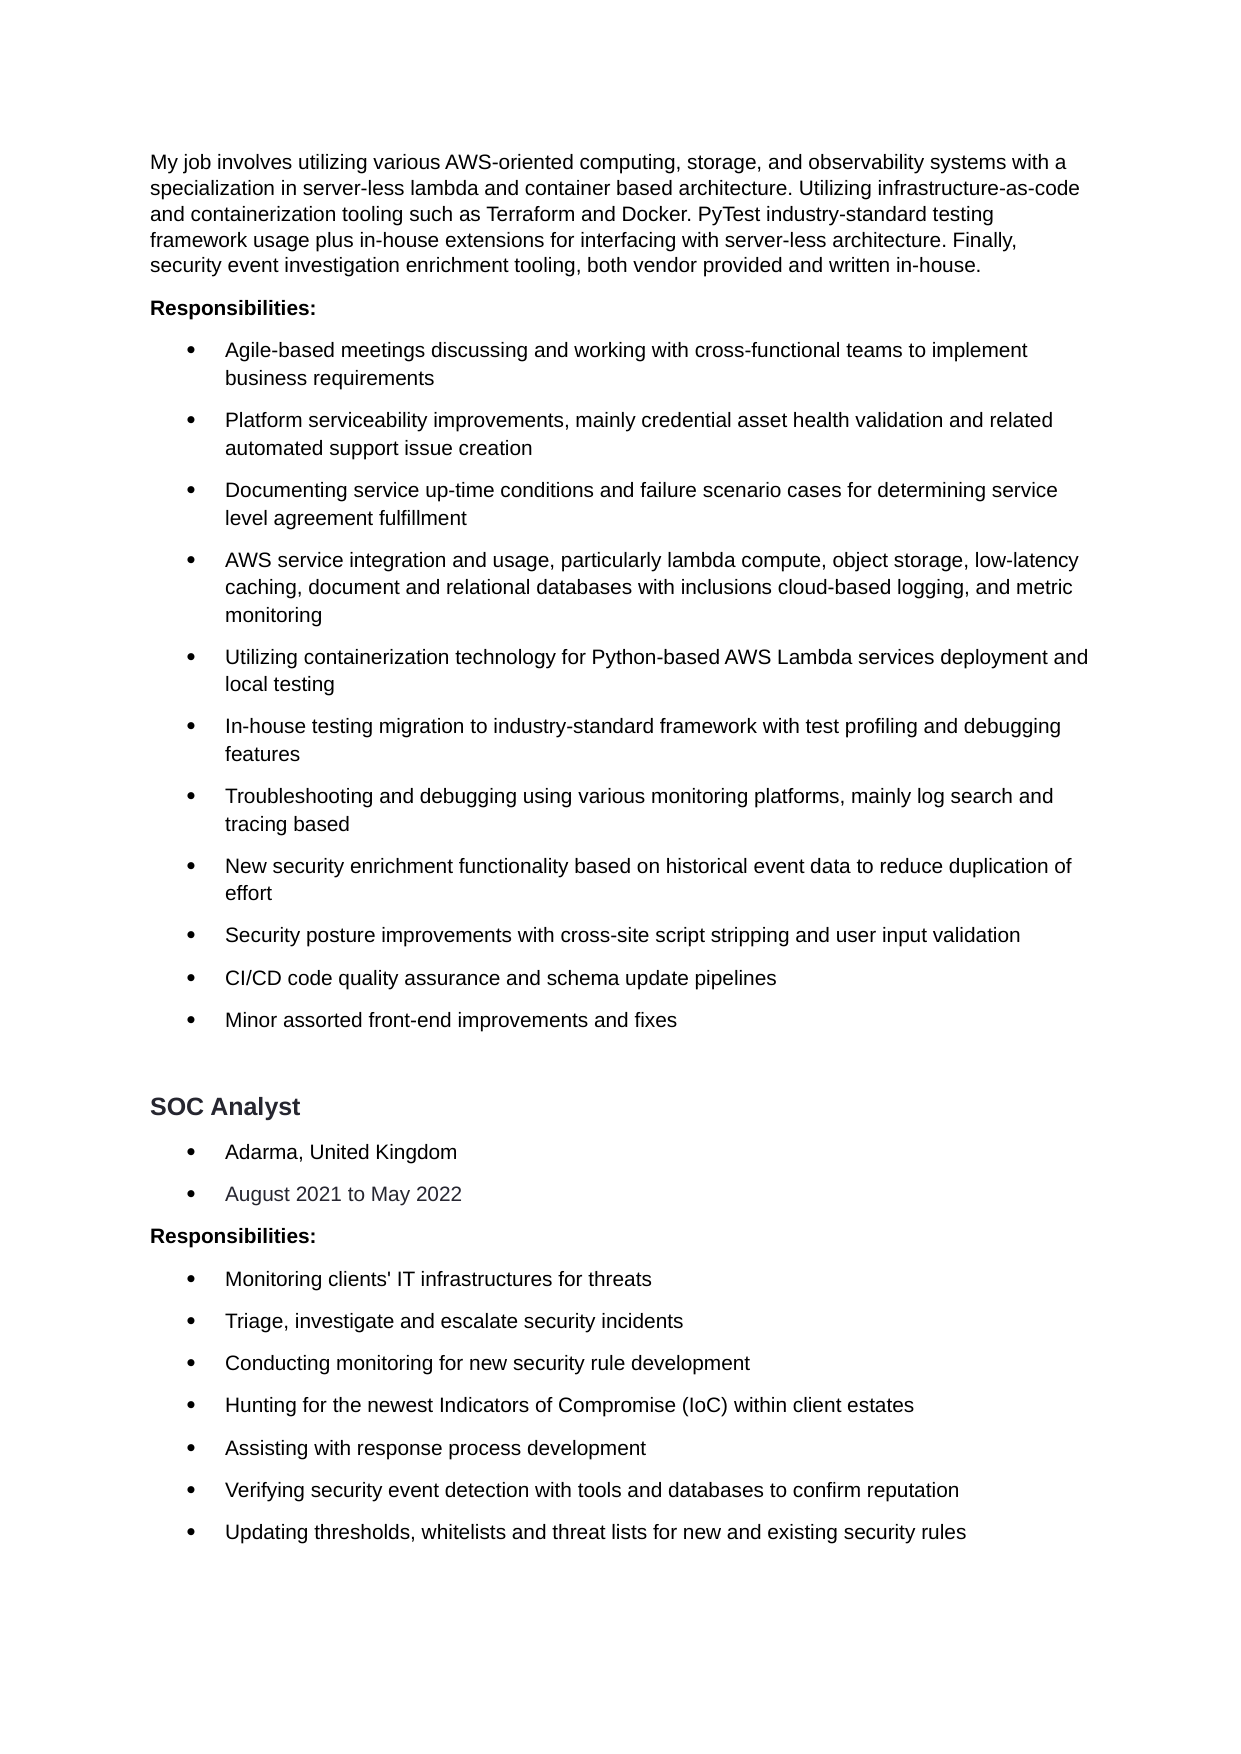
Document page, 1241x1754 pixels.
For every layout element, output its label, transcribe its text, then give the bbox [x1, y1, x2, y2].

list Utilizing containerization technology for Python-based AWS Lambda services deployment and local testing [187, 644, 1090, 696]
list August 2021 to May 2022 [187, 1182, 1090, 1206]
list Monitoring clients' IT infrastructures for threats [187, 1267, 1090, 1291]
text Responsibilities: [150, 1224, 1090, 1248]
list Conducting monitoring for new security rule development [187, 1351, 1090, 1375]
list In-house testing migration to industry-standard framework with test profiling and debugging features [187, 714, 1090, 766]
list Updating thresholds, whitelists and threat lists for new and existing security rules [187, 1520, 1090, 1544]
list Documenting service up-time conditions and failure scenario cases for determining service level agreement fulfillment [187, 478, 1090, 529]
list Verifying security event detection with tools and databases to confirm reputation [187, 1477, 1090, 1502]
list Troubleshooting and debugging using various monitoring platforms, mainly log search and tracing based [187, 784, 1090, 836]
list Hunting for the newest Indicators of Compromise (IoC) within client estates [187, 1393, 1090, 1417]
list CI/CD code quality assurance and schema update pipelines [187, 966, 1090, 989]
text My job involves utilizing various AWS-oriented computing, storage, and observability systems with a specialization in server-less lambda and container based architecture. Utilizing infrastructure-as-code and containerization tooling such as Terraform and Docker. PyTest industry-standard testing framework usage plus in-house extensions for interfacing with server-less architecture. Finally, security event investigation enrichment tooling, both vendor provided and written in-house. [150, 150, 1090, 277]
text Responsibilities: [150, 296, 1090, 320]
list Security posture improvements with cross-site script stripping and user input validation [187, 923, 1090, 947]
list Minor assorted front-end improvements and fixes [187, 1008, 1090, 1032]
text SOC Analyst [150, 1092, 1090, 1121]
list New security enrichment functionality based on historical event data to reduce duplication of effort [187, 854, 1090, 905]
list Assisting with response process development [187, 1435, 1090, 1459]
list Triage, investigate and escalate security incidents [187, 1309, 1090, 1333]
list Platform serviceability improvements, mainly credential asset health validation and related automated support issue creation [187, 408, 1090, 459]
list Adarma, United Kingdom [187, 1140, 1090, 1164]
list Agile-based meetings discussing and working with cross-functional teams to implement business requirements [187, 338, 1090, 390]
list AWS service integration and usage, particularly lambda compute, object storage, low-latency caching, document and relational databases with inclusions cloud-based logging, and metric monitoring [187, 547, 1090, 626]
